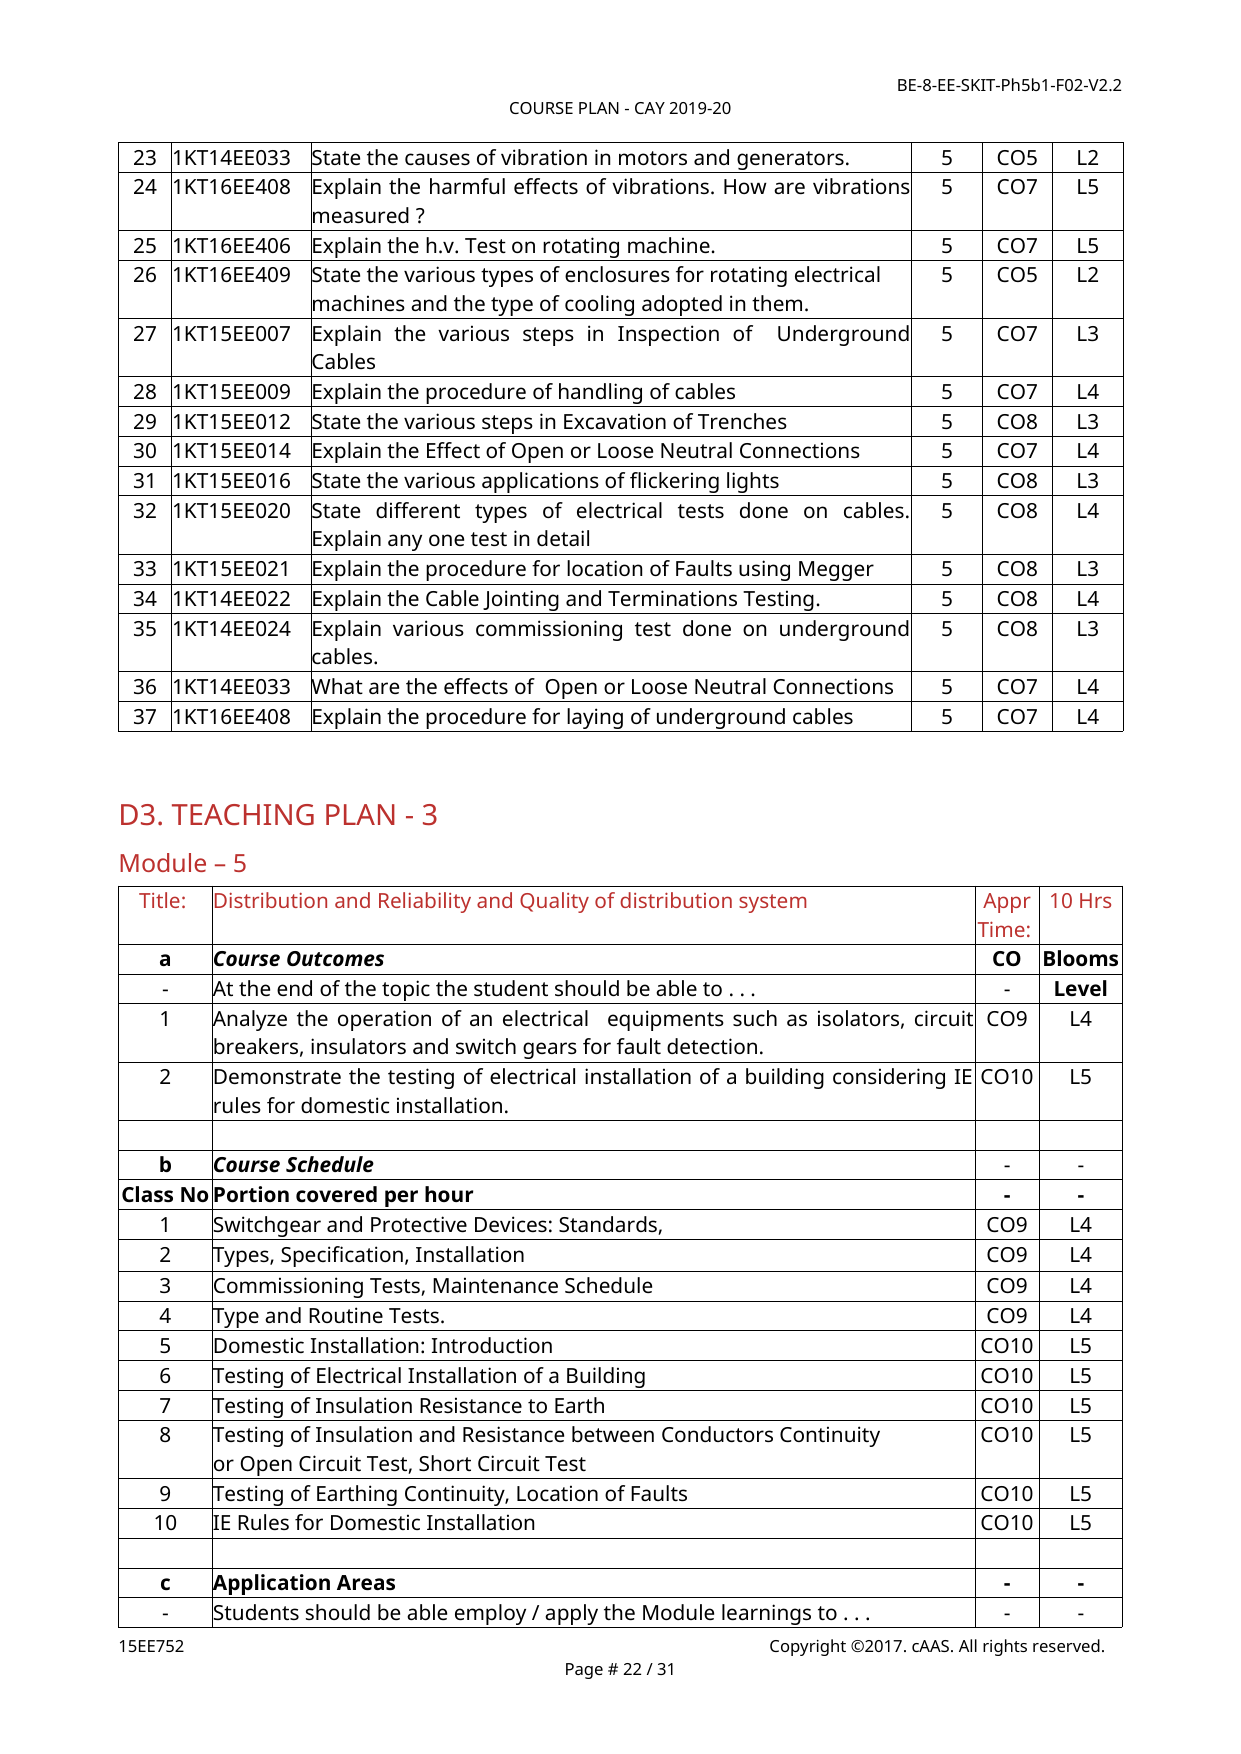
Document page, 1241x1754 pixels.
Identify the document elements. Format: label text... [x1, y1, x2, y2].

table_cell L4 [1040, 1272, 1122, 1301]
table_cell L4 [1040, 1240, 1122, 1271]
table_cell 9 [119, 1479, 212, 1508]
table_cell 29 [119, 407, 171, 436]
table_cell 30 [119, 437, 171, 466]
table_cell Students should be able employ / apply the Module learnings to . . . [213, 1598, 975, 1627]
table_header Title: [119, 887, 212, 944]
table_cell CO8 [983, 555, 1052, 583]
table_cell 3 [119, 1272, 212, 1301]
table_cell 5 [912, 231, 982, 260]
table_cell L3 [1053, 614, 1123, 671]
table_cell CO10 [976, 1391, 1039, 1420]
table_cell Explain the Cable Jointing and Terminations Testing. [312, 585, 911, 613]
table_cell Domestic Installation: Introduction [213, 1331, 975, 1360]
table_cell CO9 [976, 1210, 1039, 1239]
table_cell Portion covered per hour [213, 1180, 975, 1209]
table_cell Testing of Electrical Installation of a Building [213, 1361, 975, 1390]
table_cell 34 [119, 585, 171, 613]
table_cell CO7 [983, 231, 1052, 260]
table_cell - [976, 1180, 1039, 1209]
table_cell 1 [119, 1004, 212, 1062]
table_cell 5 [912, 467, 982, 495]
table_cell Explain the harmful effects of vibrations. How are vibrations measured ? [312, 173, 911, 230]
table_cell 1KT15EE020 [172, 496, 311, 554]
table_cell 1KT15EE009 [172, 377, 311, 406]
table_cell Testing of Insulation Resistance to Earth [213, 1391, 975, 1420]
table_cell 35 [119, 614, 171, 671]
table_cell 33 [119, 555, 171, 583]
table_cell CO9 [976, 1240, 1039, 1271]
table_cell CO7 [983, 377, 1052, 406]
table_cell CO10 [976, 1421, 1039, 1478]
table_cell 23 [119, 143, 171, 172]
table_cell L5 [1040, 1063, 1122, 1120]
table_cell 1KT15EE012 [172, 407, 311, 436]
table_cell L5 [1040, 1479, 1122, 1508]
table_cell Course Schedule [213, 1151, 975, 1179]
table_cell 5 [912, 407, 982, 436]
table_cell IE Rules for Domestic Installation [213, 1509, 975, 1538]
table_cell - [1040, 1180, 1122, 1209]
table_cell L5 [1040, 1509, 1122, 1538]
table_cell 1KT14EE033 [172, 672, 311, 701]
table_cell State the various types of enclosures for rotating electrical machines and the type of cooling adopted in them. [312, 261, 911, 318]
table_cell [119, 1121, 212, 1149]
table_cell L2 [1053, 143, 1123, 172]
table_cell [119, 1539, 212, 1567]
table_cell 4 [119, 1302, 212, 1330]
table_cell State different types of electrical tests done on cables. Explain any one test in detail [312, 496, 911, 554]
table_cell Explain various commissioning test done on underground cables. [312, 614, 911, 671]
table_cell CO9 [976, 1004, 1039, 1062]
table_cell CO10 [976, 1479, 1039, 1508]
table_cell Switchgear and Protective Devices: Standards, [213, 1210, 975, 1239]
table_cell State the various applications of flickering lights [312, 467, 911, 495]
table_cell 37 [119, 702, 171, 731]
table_cell CO7 [983, 173, 1052, 230]
table_cell CO7 [983, 672, 1052, 701]
table_cell L3 [1053, 407, 1123, 436]
table_cell - [119, 1598, 212, 1627]
table_cell 1KT15EE021 [172, 555, 311, 583]
table_cell Application Areas [213, 1569, 975, 1597]
table_cell L4 [1053, 377, 1123, 406]
table_cell 1KT16EE408 [172, 702, 311, 731]
table_cell 10 [119, 1509, 212, 1538]
table_cell Analyze the operation of an electrical equipments such as isolators, circuit breakers, insulators and switch gears for fault detection. [213, 1004, 975, 1062]
table_cell CO5 [983, 261, 1052, 318]
table_cell Types, Specification, Installation [213, 1240, 975, 1271]
table_cell 5 [912, 437, 982, 466]
table_cell b [119, 1151, 212, 1179]
table_cell 28 [119, 377, 171, 406]
table_cell Explain the Effect of Open or Loose Neutral Connections [312, 437, 911, 466]
table_cell 5 [912, 614, 982, 671]
table_cell 5 [912, 319, 982, 376]
table_cell 6 [119, 1361, 212, 1390]
table_cell 24 [119, 173, 171, 230]
table_cell Commissioning Tests, Maintenance Schedule [213, 1272, 975, 1301]
table_cell 1KT16EE409 [172, 261, 311, 318]
table_cell 5 [912, 173, 982, 230]
table_cell [976, 1539, 1039, 1567]
table_cell CO7 [983, 319, 1052, 376]
table_cell 2 [119, 1063, 212, 1120]
table_cell L5 [1040, 1361, 1122, 1390]
table_cell State the various steps in Excavation of Trenches [312, 407, 911, 436]
table_header 10 Hrs [1040, 887, 1122, 944]
table_cell [213, 1121, 975, 1149]
table_cell L5 [1040, 1421, 1122, 1478]
table_cell Level [1040, 975, 1122, 1003]
table_cell 1KT16EE408 [172, 173, 311, 230]
table_cell 5 [912, 585, 982, 613]
table_cell 25 [119, 231, 171, 260]
table_cell Explain the procedure of handling of cables [312, 377, 911, 406]
table_cell 1KT15EE016 [172, 467, 311, 495]
table_cell 1KT15EE007 [172, 319, 311, 376]
table_cell L4 [1053, 702, 1123, 731]
table_cell State the causes of vibration in motors and generators. [312, 143, 911, 172]
table_cell What are the effects of Open or Loose Neutral Connections [312, 672, 911, 701]
table_cell [213, 1539, 975, 1567]
table_cell L5 [1040, 1331, 1122, 1360]
table_cell CO5 [983, 143, 1052, 172]
table_cell CO8 [983, 467, 1052, 495]
table_cell L3 [1053, 467, 1123, 495]
table_cell At the end of the topic the student should be able to . . . [213, 975, 975, 1003]
table_cell 1KT16EE406 [172, 231, 311, 260]
table_cell 36 [119, 672, 171, 701]
table_header Appr Time: [976, 887, 1039, 944]
table_cell L5 [1040, 1391, 1122, 1420]
table_cell L2 [1053, 261, 1123, 318]
table_cell - [1040, 1598, 1122, 1627]
table_cell L4 [1053, 672, 1123, 701]
table_cell L4 [1053, 585, 1123, 613]
table_cell CO9 [976, 1272, 1039, 1301]
table_cell Demonstrate the testing of electrical installation of a building considering IE rules for domestic installation. [213, 1063, 975, 1120]
table_cell Explain the various steps in Inspection of Underground Cables [312, 319, 911, 376]
table_cell 32 [119, 496, 171, 554]
table_cell - [119, 975, 212, 1003]
table_cell 5 [912, 261, 982, 318]
table_cell CO8 [983, 407, 1052, 436]
table_cell 5 [912, 555, 982, 583]
table_cell Explain the h.v. Test on rotating machine. [312, 231, 911, 260]
table_cell Type and Routine Tests. [213, 1302, 975, 1330]
table_cell - [976, 1569, 1039, 1597]
table_cell L5 [1053, 231, 1123, 260]
table_header Distribution and Reliability and Quality of distribution system [213, 887, 975, 944]
table_cell CO9 [976, 1302, 1039, 1330]
table_cell CO [976, 945, 1039, 973]
table_cell 8 [119, 1421, 212, 1478]
table_cell - [976, 1151, 1039, 1179]
table_cell [1040, 1121, 1122, 1149]
table_cell a [119, 945, 212, 973]
table_cell 5 [119, 1331, 212, 1360]
table_cell c [119, 1569, 212, 1597]
table_cell 1 [119, 1210, 212, 1239]
subtitle D3. TEACHING PLAN - 3 [118, 794, 1122, 834]
table_cell 1KT14EE022 [172, 585, 311, 613]
table_cell - [976, 1598, 1039, 1627]
table_cell 5 [912, 143, 982, 172]
subtitle Module – 5 [118, 846, 1122, 879]
table_cell L3 [1053, 555, 1123, 583]
table_cell CO7 [983, 702, 1052, 731]
table_cell 31 [119, 467, 171, 495]
table_cell 2 [119, 1240, 212, 1271]
table_cell L4 [1040, 1210, 1122, 1239]
table_cell - [1040, 1151, 1122, 1179]
table_cell Class No [119, 1180, 212, 1209]
table_cell CO8 [983, 496, 1052, 554]
table_cell CO8 [983, 614, 1052, 671]
table_cell - [1040, 1569, 1122, 1597]
table_cell Explain the procedure for location of Faults using Megger [312, 555, 911, 583]
table_cell 1KT15EE014 [172, 437, 311, 466]
table_cell L4 [1053, 437, 1123, 466]
table_cell CO10 [976, 1361, 1039, 1390]
table_cell 5 [912, 702, 982, 731]
table_cell 5 [912, 377, 982, 406]
table_cell L4 [1040, 1004, 1122, 1062]
table_cell 1KT14EE033 [172, 143, 311, 172]
table_cell CO10 [976, 1509, 1039, 1538]
table_cell L4 [1053, 496, 1123, 554]
table_cell Testing of Earthing Continuity, Location of Faults [213, 1479, 975, 1508]
table_cell 5 [912, 672, 982, 701]
table_cell - [976, 975, 1039, 1003]
table_cell Blooms [1040, 945, 1122, 973]
table_cell [1040, 1539, 1122, 1567]
table_cell 27 [119, 319, 171, 376]
table_cell L5 [1053, 173, 1123, 230]
table_cell 5 [912, 496, 982, 554]
table_cell [976, 1121, 1039, 1149]
table_cell CO7 [983, 437, 1052, 466]
table_cell 26 [119, 261, 171, 318]
table_cell 7 [119, 1391, 212, 1420]
table_cell Course Outcomes [213, 945, 975, 973]
table_cell CO10 [976, 1331, 1039, 1360]
table_cell L4 [1040, 1302, 1122, 1330]
table_cell L3 [1053, 319, 1123, 376]
table_cell Testing of Insulation and Resistance between Conductors Continuity or Open Circuit Test, Short Circuit Test [213, 1421, 975, 1478]
table_cell 1KT14EE024 [172, 614, 311, 671]
table_cell Explain the procedure for laying of underground cables [312, 702, 911, 731]
table_cell CO10 [976, 1063, 1039, 1120]
table_cell CO8 [983, 585, 1052, 613]
